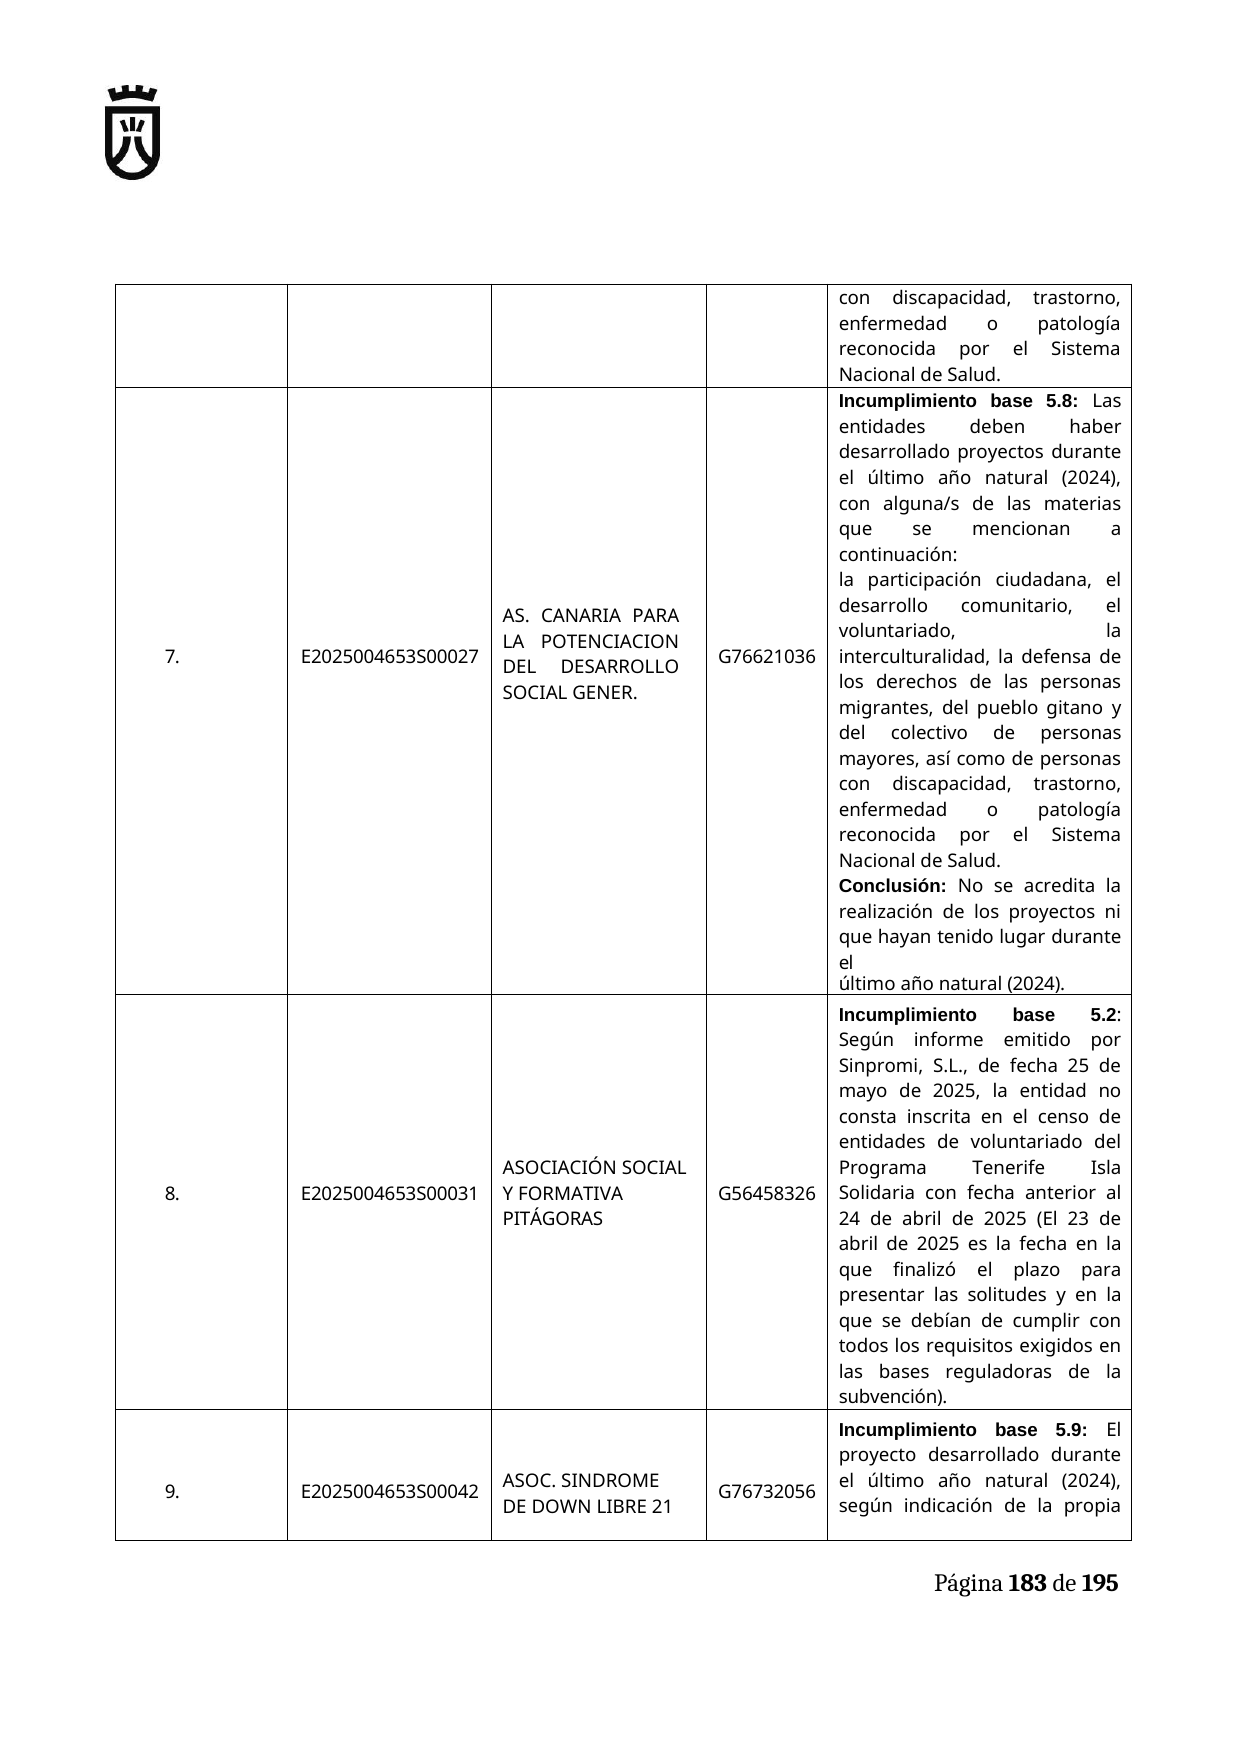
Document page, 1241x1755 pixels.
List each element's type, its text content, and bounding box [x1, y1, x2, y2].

table_cell E2025004653S00031 [288, 995, 491, 1409]
table_cell 7. [116, 388, 287, 994]
table_cell AS. CANARIA PARA LA POTENCIACION DEL DESARROLLO SOCIAL GENER. [492, 388, 706, 994]
table_header [288, 285, 491, 387]
table_header [707, 285, 827, 387]
table_cell Incumplimiento base 5.9: El proyecto desarrollado durante el último año natural (2024), según indicación de la propia [828, 1410, 1131, 1540]
table_header con discapacidad, trastorno, enfermedad o patología reconocida por el Sistema Nacional de Salud. [828, 285, 1131, 387]
table_header [116, 285, 287, 387]
table_cell ASOC. SINDROME DE DOWN LIBRE 21 [492, 1410, 706, 1540]
table_cell E2025004653S00027 [288, 388, 491, 994]
table_cell 8. [116, 995, 287, 1409]
table_cell ASOCIACIÓN SOCIAL Y FORMATIVA PITÁGORAS [492, 995, 706, 1409]
table_header [492, 285, 706, 387]
table_cell Incumplimiento base 5.8: Las entidades deben haber desarrollado proyectos durante el último año natural (2024), con alguna/s de las materias que se mencionan a continuación: la participación ciudadana, el desarrollo comunitario, el voluntariado, la interculturalidad, la defensa de los derechos de las personas migrantes, del pueblo gitano y del colectivo de personas mayores, así como de personas con discapacidad, trastorno, enfermedad o patología reconocida por el Sistema Nacional de Salud. Conclusión: No se acredita la realización de los proyectos ni que hayan tenido lugar durante el último año natural (2024). [828, 388, 1131, 994]
table_cell G56458326 [707, 995, 827, 1409]
table_cell G76621036 [707, 388, 827, 994]
table_cell Incumplimiento base 5.2: Según informe emitido por Sinpromi, S.L., de fecha 25 de mayo de 2025, la entidad no consta inscrita en el censo de entidades de voluntariado del Programa Tenerife Isla Solidaria con fecha anterior al 24 de abril de 2025 (El 23 de abril de 2025 es la fecha en la que finalizó el plazo para presentar las solitudes y en la que se debían de cumplir con todos los requisitos exigidos en las bases reguladoras de la subvención). [828, 995, 1131, 1409]
table_cell G76732056 [707, 1410, 827, 1540]
table_cell 9. [116, 1410, 287, 1540]
table_cell E2025004653S00042 [288, 1410, 491, 1540]
